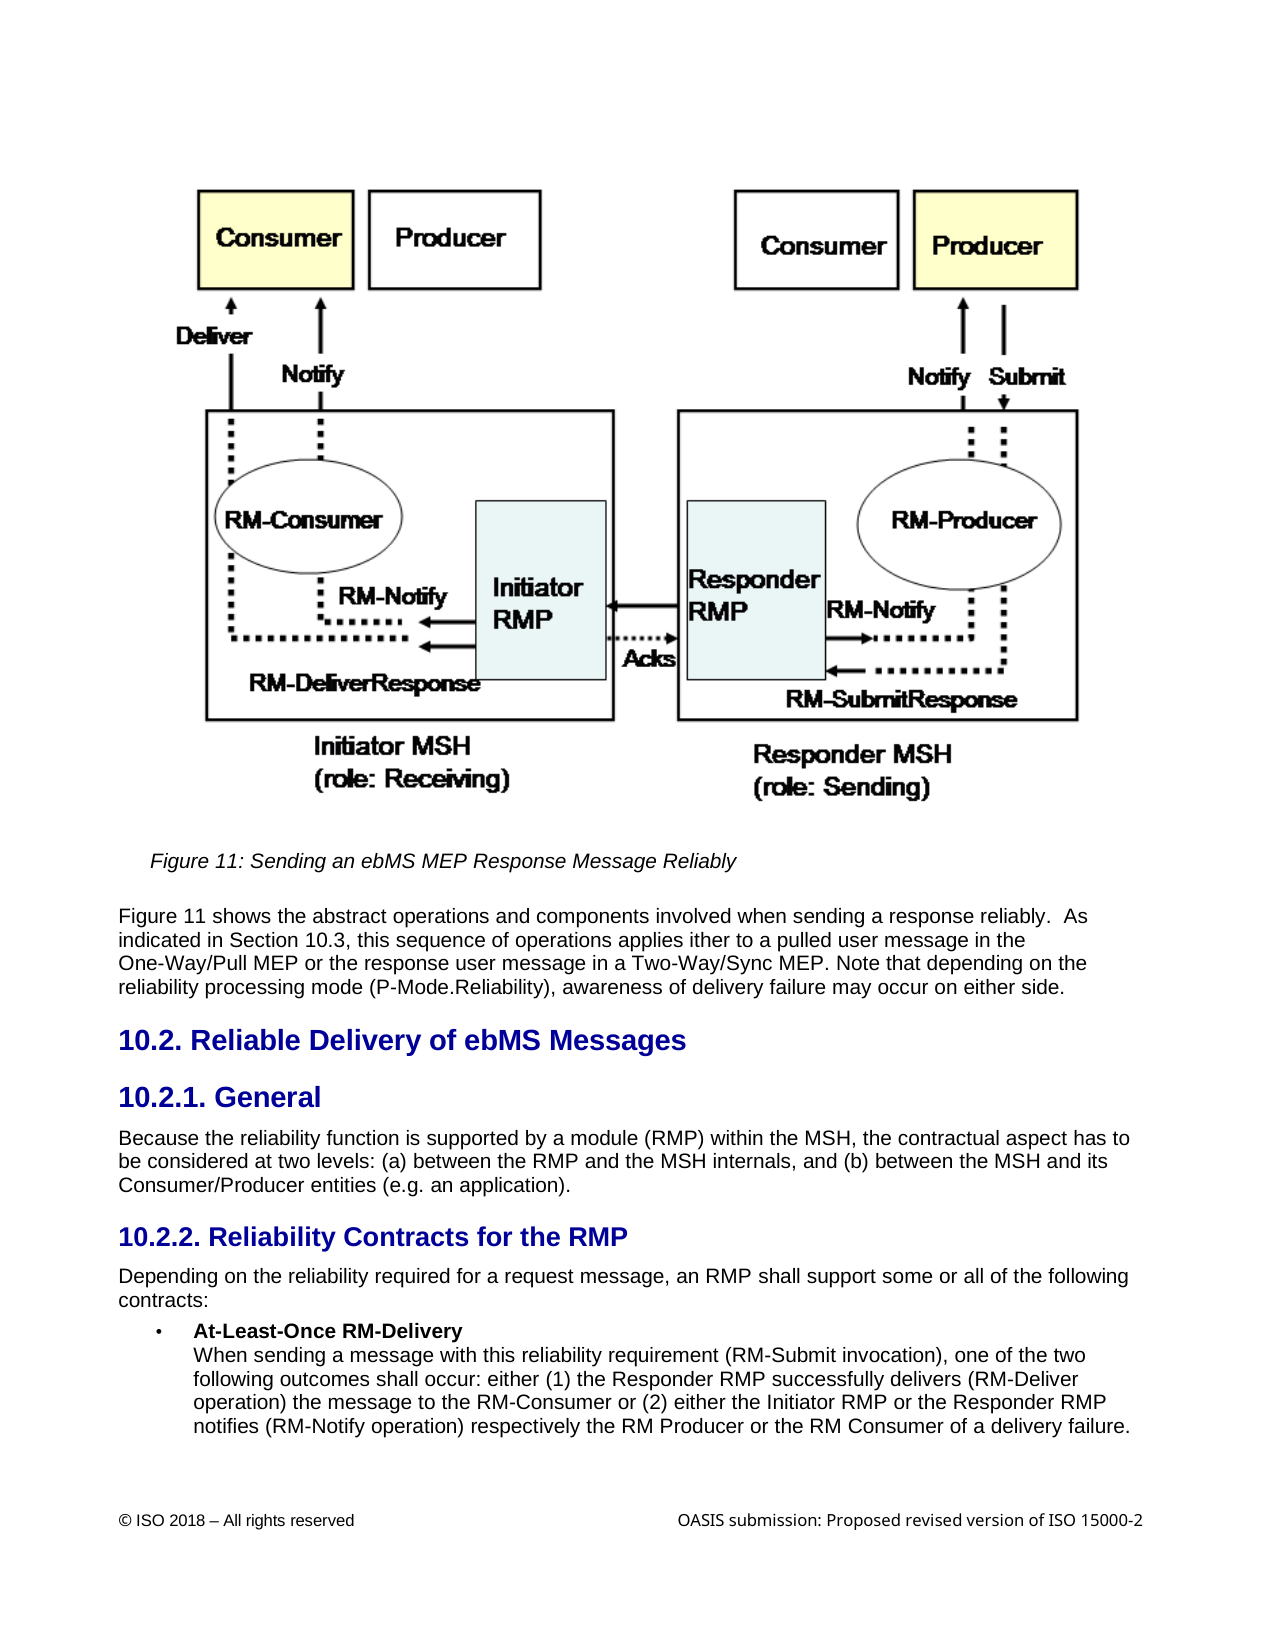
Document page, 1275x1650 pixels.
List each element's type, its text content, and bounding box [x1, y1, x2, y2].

text Because the reliability function is supported by a module (RMP) within the MSH, the contractual aspect has to be considered at two levels: (a) between the RMP and the MSH internals, and (b) between the MSH and its Consumer/Producer entities (e.g. an application). [118, 1126, 1157, 1197]
text Figure 11 shows the abstract operations and components involved when sending a response reliably. As indicated in Section 10.3, this sequence of operations applies ither to a pulled user message in the One-Way/Pull MEP or the response user message in a Two-Way/Sync MEP. Note that depending on the reliability processing mode (P-Mode.Reliability), awareness of delivery failure may occur on either side. [118, 905, 1157, 999]
text Depending on the reliability required for a request message, an RMP shall support some or all of the following contracts: [118, 1264, 1157, 1312]
subtitle Figure 11: Sending an ebMS MEP Response Message Reliably [150, 850, 1125, 873]
subtitle Reliable Delivery of ebMS Messages [118, 1024, 1157, 1056]
subtitle General [118, 1081, 1157, 1114]
list At-Least-Once RM-Delivery When sending a message with this reliability requirement (RM-Submit invocation), one of the two following outcomes shall occur: either (1) the Responder RMP successfully delivers (RM-Deliver operation) the message to the RM-Consumer or (2) either the Initiator RMP or the Responder RMP notifies (RM-Notify operation) respectively the RM Producer or the RM Consumer of a delivery failure. [156, 1320, 1157, 1438]
picture [150, 118, 1125, 850]
subtitle Reliability Contracts for the RMP [118, 1222, 1157, 1252]
